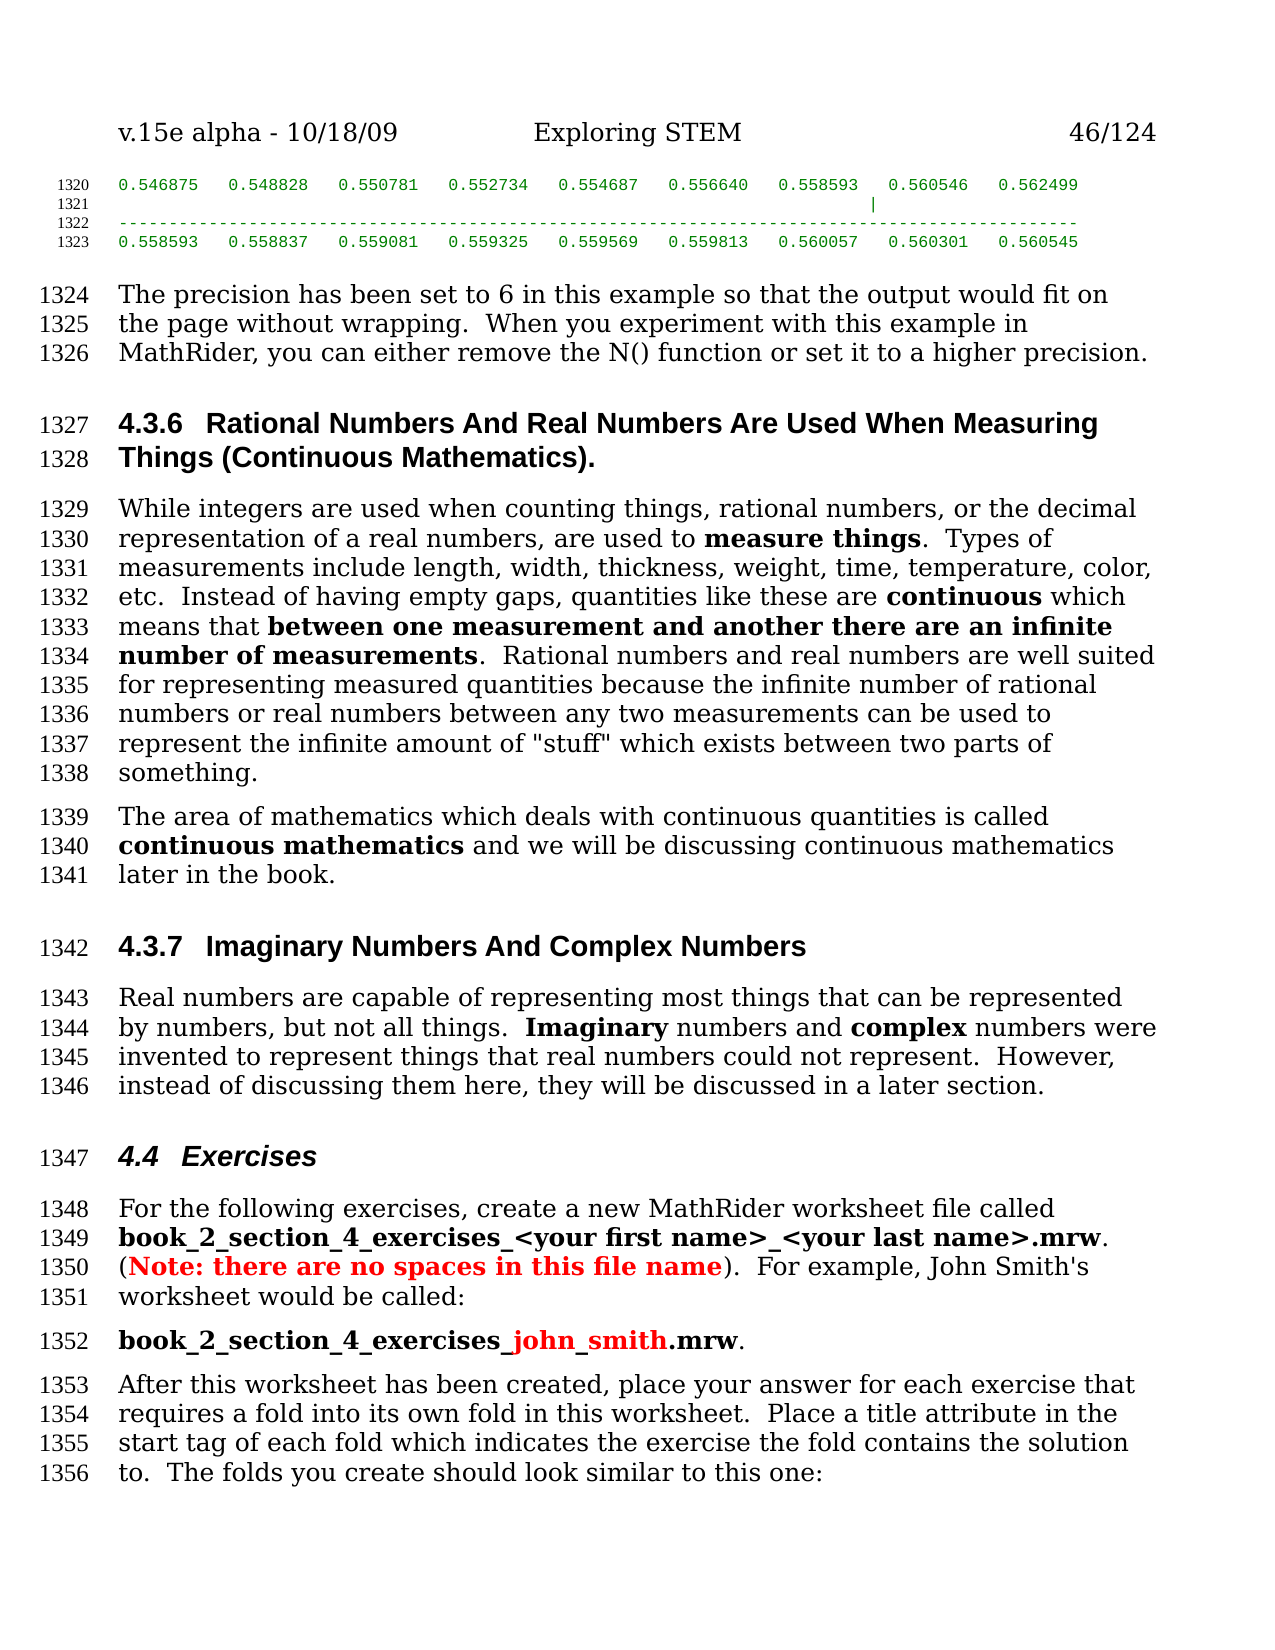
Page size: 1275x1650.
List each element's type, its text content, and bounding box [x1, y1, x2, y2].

text 0.558593 0.558837 0.559081 0.559325 0.559569 0.559813 0.560057 0.560301 0.560545 [118, 233, 1157, 252]
text Real numbers are capable of representing most things that can be represented by numbers, but not all things. Imaginary numbers and complex numbers were invented to represent things that real numbers could not represent. However, instead of discussing them here, they will be discussed in a later section. [118, 983, 1157, 1100]
subtitle Exercises [118, 1139, 1157, 1173]
text 0.546875 0.548828 0.550781 0.552734 0.554687 0.556640 0.558593 0.560546 0.562499 [118, 177, 1157, 196]
text | [118, 196, 1157, 214]
subtitle Imaginary Numbers And Complex Numbers [118, 929, 1157, 962]
text The precision has been set to 6 in this example so that the output would fit on the page without wrapping. When you experiment with this example in MathRider, you can either remove the N() function or set it to a higher precision. [118, 280, 1157, 367]
text While integers are used when counting things, rational numbers, or the decimal representation of a real numbers, are used to measure things. Types of measurements include length, width, thickness, weight, time, temperature, color, etc. Instead of having empty gaps, quantities like these are continuous which means that between one measurement and another there are an infinite number of measurements. Rational numbers and real numbers are well suited for representing measured quantities because the infinite number of rational numbers or real numbers between any two measurements can be used to represent the infinite amount of "stuff" which exists between two parts of something. [118, 494, 1157, 787]
subtitle Rational Numbers And Real Numbers Are Used When Measuring Things (Continuous Mathematics). [118, 407, 1157, 474]
text ------------------------------------------------------------------------------------------------ [118, 214, 1157, 233]
text book_2_section_4_exercises_john_smith.mrw. [118, 1326, 1157, 1355]
text For the following exercises, create a new MathRider worksheet file called book_2_section_4_exercises_<your first name>_<your last name>.mrw. (Note: there are no spaces in this file name). For example, John Smith's worksheet would be called: [118, 1194, 1157, 1311]
text After this worksheet has been created, place your answer for each exercise that requires a fold into its own fold in this worksheet. Place a title attribute in the start tag of each fold which indicates the exercise the fold contains the solution to. The folds you create should look similar to this one: [118, 1370, 1157, 1487]
text The area of mathematics which deals with continuous quantities is called continuous mathematics and we will be discussing continuous mathematics later in the book. [118, 802, 1157, 890]
